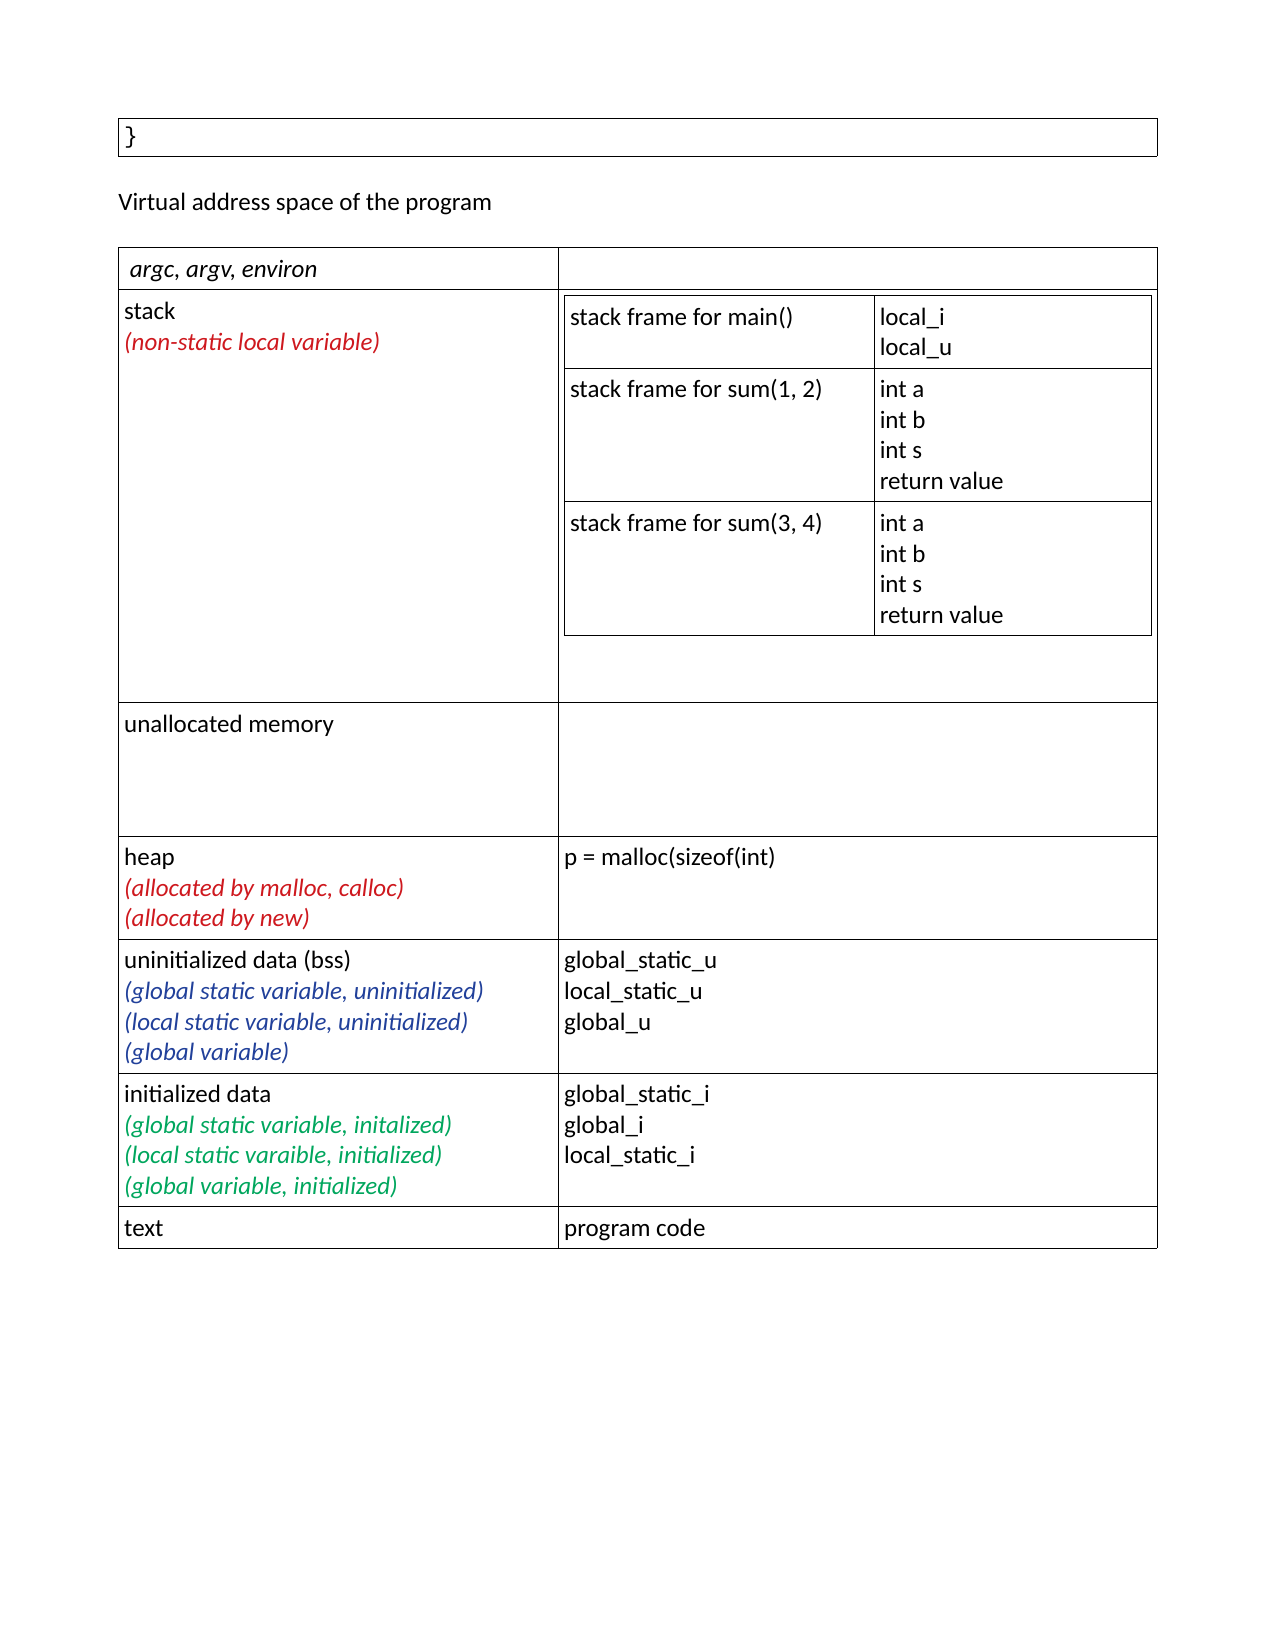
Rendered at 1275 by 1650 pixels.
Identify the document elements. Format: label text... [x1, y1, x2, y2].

table_header stack frame for main() [565, 296, 874, 368]
table_header [559, 248, 1157, 289]
table_cell int a int b int s return value [875, 369, 1151, 501]
table_cell [559, 290, 1157, 702]
table_header local_i local_u [875, 296, 1151, 368]
table_cell uninitialized data (bss) (global static variable, uninitialized) (local static variable, uninitialized) (global variable) [119, 940, 558, 1072]
table_header } [119, 119, 1157, 156]
table_cell stack frame for sum(1, 2) [565, 369, 874, 501]
table_cell unallocated memory [119, 703, 558, 836]
table_cell heap (allocated by malloc, calloc) (allocated by new) [119, 837, 558, 939]
table_cell global_static_u local_static_u global_u [559, 940, 1157, 1072]
table_cell stack (non-static local variable) [119, 290, 558, 702]
table_cell p = malloc(sizeof(int) [559, 837, 1157, 939]
table_cell [559, 703, 1157, 836]
table_cell stack frame for sum(3, 4) [565, 502, 874, 635]
table_header argc, argv, environ [119, 248, 558, 289]
table_cell int a int b int s return value [875, 502, 1151, 635]
text Virtual address space of the program [118, 186, 1157, 217]
table_cell text [119, 1207, 558, 1248]
table_cell initialized data (global static variable, initalized) (local static varaible, initialized) (global variable, initialized) [119, 1074, 558, 1206]
table_cell global_static_i global_i local_static_i [559, 1074, 1157, 1206]
table_cell program code [559, 1207, 1157, 1248]
